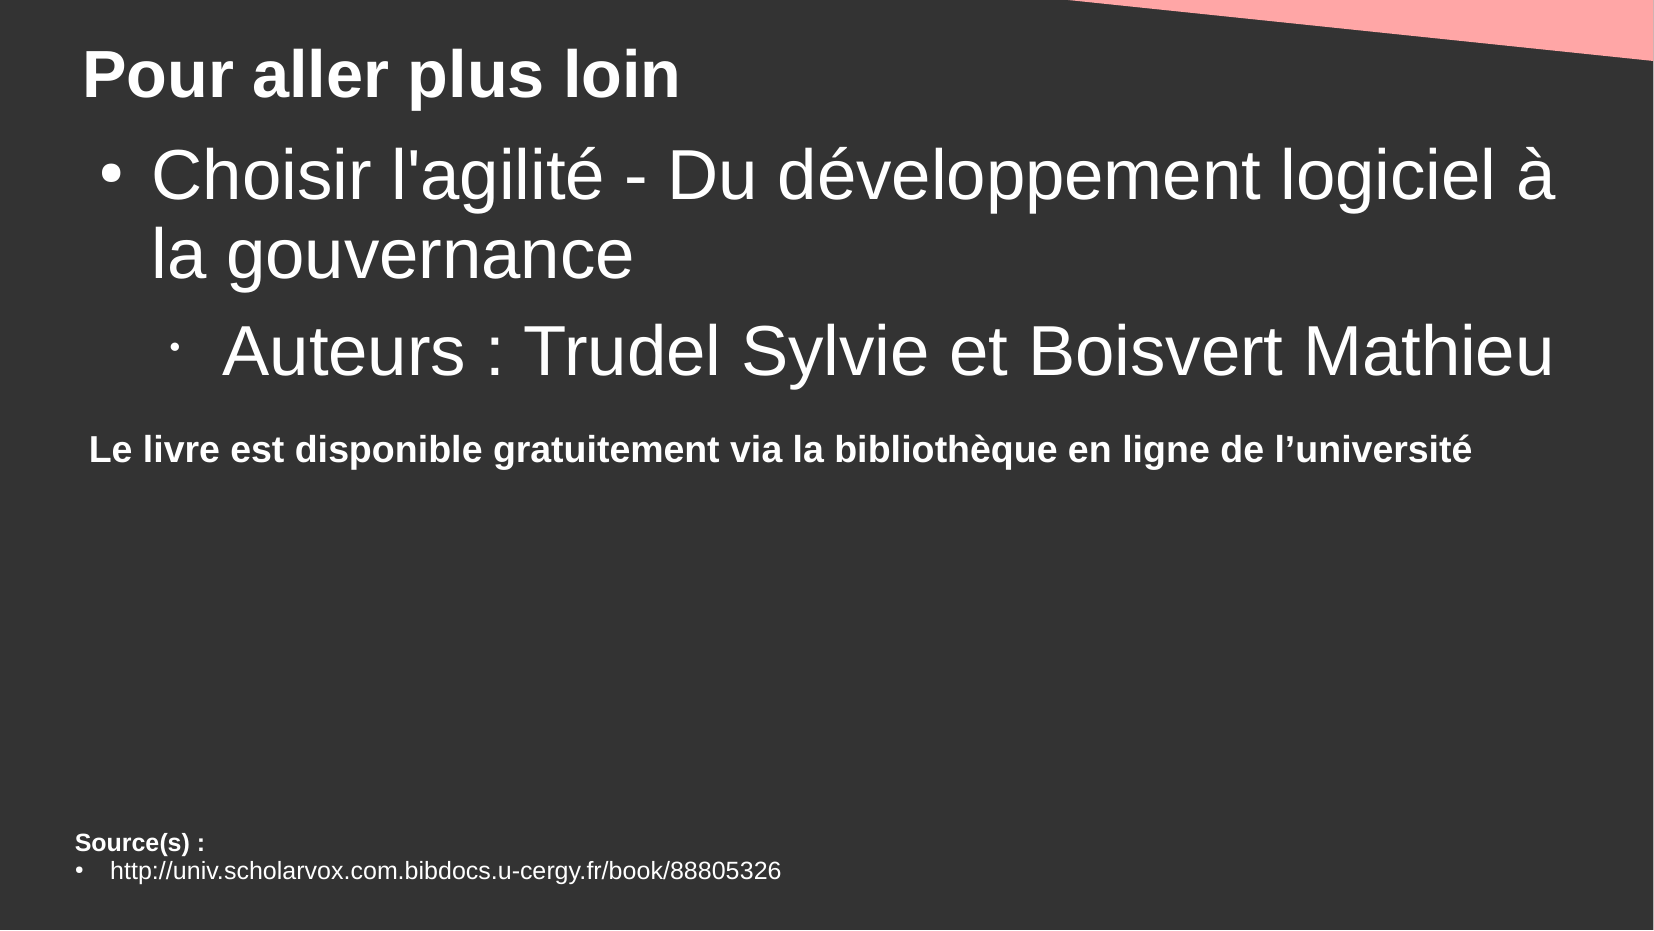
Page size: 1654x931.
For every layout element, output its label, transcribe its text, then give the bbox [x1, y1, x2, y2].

title Pour aller plus loin [82, 37, 1571, 122]
text_box Le livre est disponible gratuitement via la bibliothèque en ligne de l’université [73, 420, 1560, 520]
list Choisir l'agilité - Du développement logiciel à la gouvernance Auteurs : Trudel Sylvie et Boisvert Mathieu [80, 135, 1620, 414]
text_box [1068, 0, 1654, 62]
text_box Source(s) : http://univ.scholarvox.com.bibdocs.u-cergy.fr/book/88805326 [60, 821, 1546, 921]
